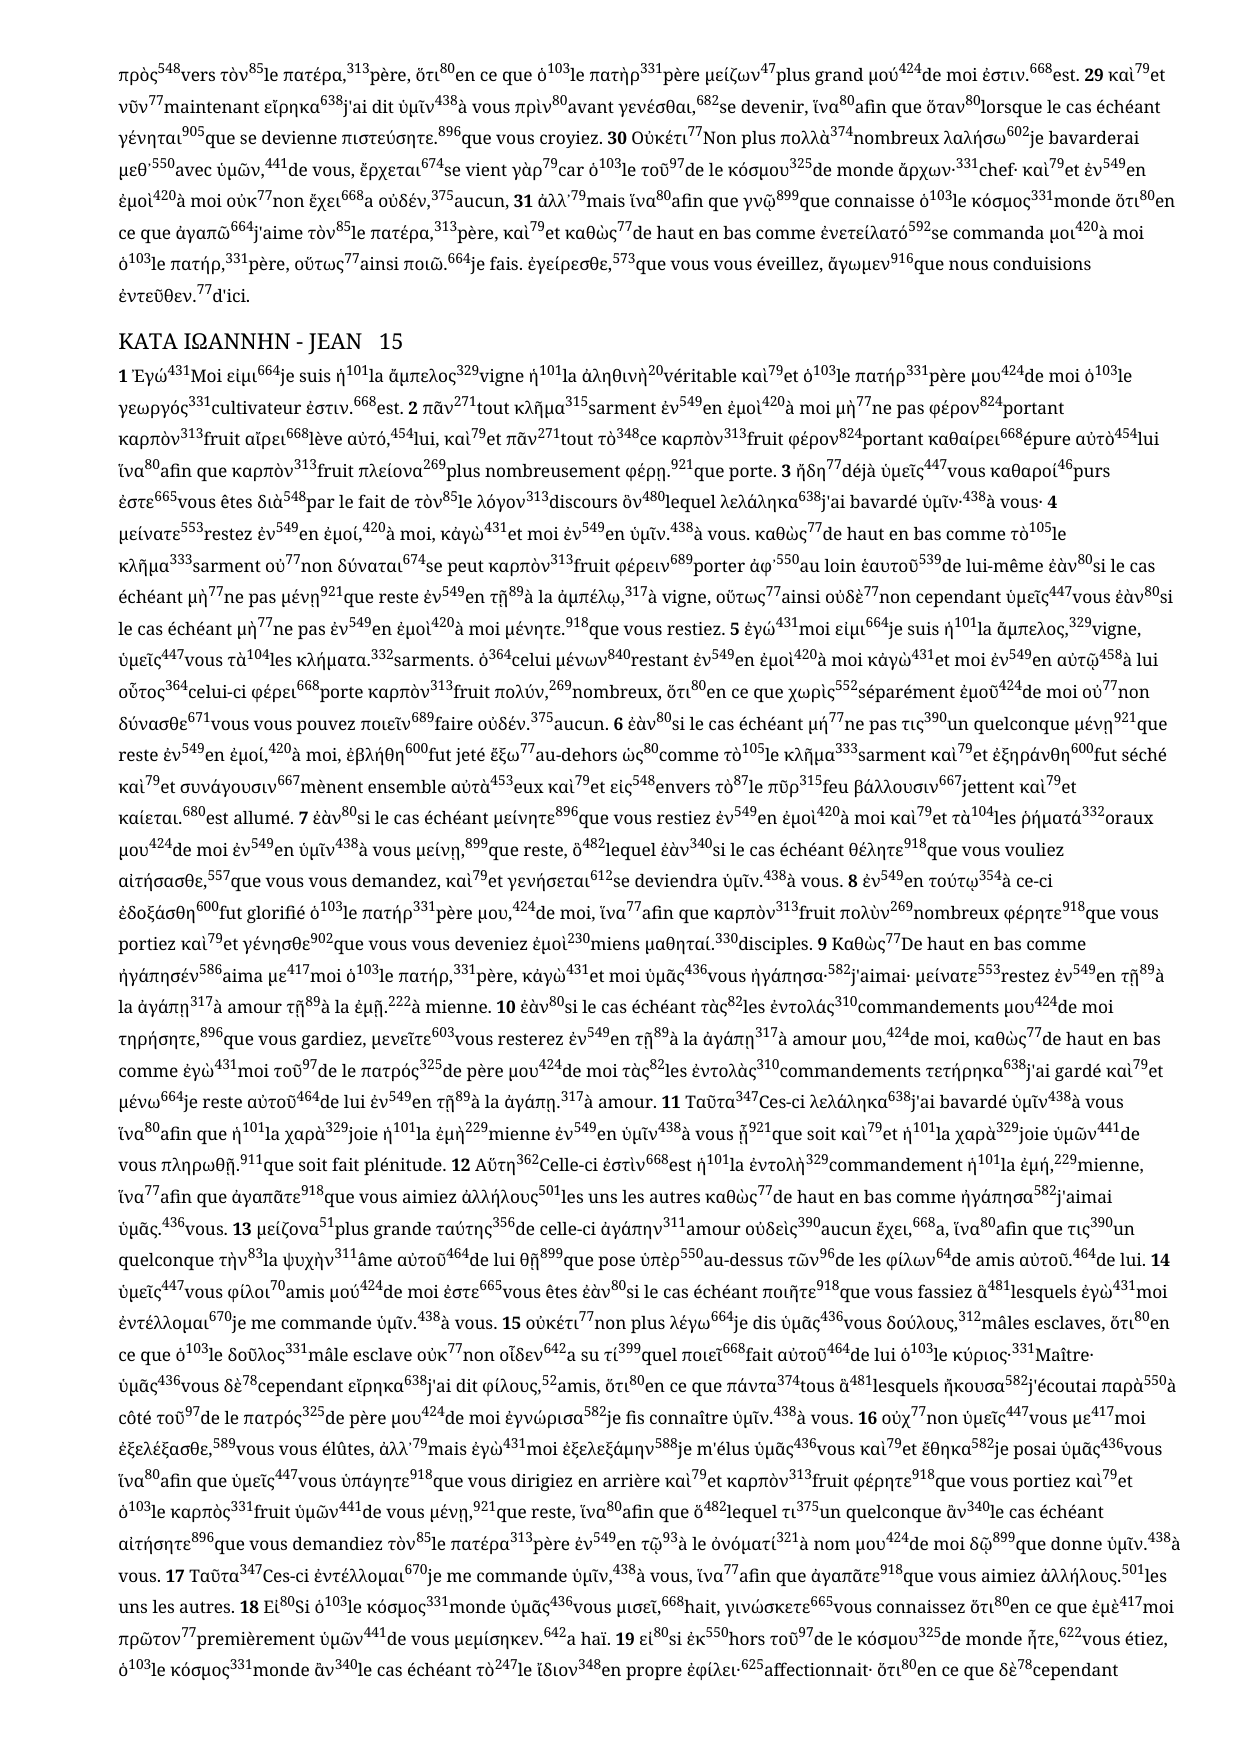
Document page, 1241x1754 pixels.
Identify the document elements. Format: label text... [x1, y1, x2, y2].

text 1 Μὴ77Ne pas ταρασσέσθω580soit troublé ὑμῶν441de vous ἡ101la καρδία·329coeur· πιστεύετε665vous croyez εἰς548envers τὸν85le θεὸν313Dieu καὶ77aussi εἰς548envers ἐμὲ417moi πιστεύετε.665vous croyez. 2 ἐν549en τῇ89à la οἰκίᾳ317à maison d'habitation τοῦ97de le πατρός325de père μου424de moi μοναὶ328demeures πολλαί284nombreuses εἰσιν·667sont· εἰ80si δὲ78cependant μή,77ne pas, εἶπον582je dis ἂν340le cas échéant ὑμῖν438à vous ὅτι80en ce que πορεύομαι670je me vais ἑτοιμάσαι681préparer τόπον313lieu ὑμῖν;438à vous; 3 καὶ79et ἐὰν80si le cas échéant πορευθῶ907que je sois allé καὶ79et ἑτοιμάσω895que je prépare τόπον313lieu ὑμῖν,438à vous, πάλιν77de nouveau ἔρχομαι670je me viens καὶ79et παραλήμψομαι608je me prendrai à côté ὑμᾶς436vous πρὸς548vers ἐμαυτόν,507moi-même, ἵνα80afin que ὅπου80là où εἰμὶ664je suis ἐγὼ431moi καὶ77aussi ὑμεῖς447vous ἦτε.918que vous soyez. 4 καὶ79et ὅπου80là où [ἐγὼ]431[moi] ὑπάγω664je dirige en arrière οἴδατε639vous avez su τὴν83la ὁδόν.311chemin. 5 Λέγει668Dit αὐτῷ458à lui Θωμᾶς·331Thomas· κύριε,337Maître, οὐκ77non οἴδαμεν637nous avons su ποῦ77où? ὑπάγεις·666tu diriges en arrière· πῶς77comment? δυνάμεθα669nous nous pouvons τὴν83la ὁδὸν311chemin εἰδέναι;686avoir su; 6 λέγει668dit αὐτῷ458à lui [ὁ]103[le] Ἰησοῦς·331Iésous· ἐγώ431moi εἰμι664je suis ἡ101la ὁδὸς329chemin καὶ79et ἡ101la ἀλήθεια329vérité καὶ79et ἡ101la ζωή·329vie· οὐδεὶς390aucun ἔρχεται674se vient πρὸς548vers τὸν85le πατέρα313père εἰ551si μὴ77ne pas δι᾽550par ἐμοῦ.424de moi. 7 εἰ80si ἐγνώκατέ639vous avez connu με,417moi, καὶ77aussi τὸν85le πατέρα313père μου424de moi γνώσεσθε.609vous vous connaîtrez. καὶ79et ἀπ᾽547au loin ἄρτι77à l'instant γινώσκετε665vous connaissez αὐτὸν452lui καὶ79et ἑωράκατε639vous avez vu αὐτόν.452lui. 8 Λέγει668Dit αὐτῷ458à lui Φίλιππος·331Philippe· κύριε,337Maître, δεῖξον554montre ἡμῖν419à nous τὸν85le πατέρα,313père, καὶ79et ἀρκεῖ668suffit ἡμῖν.419à nous. 9 λέγει668dit αὐτῷ458à lui ὁ103le Ἰησοῦς·331Iésous· τοσοῦτον138aussi grand χρόνον313temps μεθ᾽550avec ὑμῶν441de vous εἰμι664je suis καὶ79et οὐκ77non ἔγνωκάς640tu as connu με,417moi, Φίλιππε;337Philippe; ὁ364celui ἑωρακὼς783ayant vu ἐμὲ417moi ἑώρακεν642a vu τὸν85le πατέρα·313père· πῶς77comment? σὺ448toi λέγεις·666tu dis· δεῖξον554montre ἡμῖν419à nous τὸν85le πατέρα;313père; 10 οὐ77non πιστεύεις666tu crois ὅτι80en ce que ἐγὼ431moi ἐν549en τῷ91à le πατρὶ319à père καὶ79et ὁ103le πατὴρ331père ἐν549en ἐμοί420à moi ἐστιν;668est; τὰ86les ῥήματα314oraux ἃ481lesquels ἐγὼ431moi λαλῶ664je bavarde ὑμῖν438à vous ἀπ᾽550au loin ἐμαυτοῦ511de moi-même οὐ77non λαλῶ,664je bavarde, ὁ103le δὲ78cependant πατὴρ331père ἐν549en ἐμοὶ420à moi μένων840restant ποιεῖ668fait τὰ86les ἔργα314travaux αὐτοῦ.464de lui. 11 πιστεύετέ569croyez μοι420à moi ὅτι80en ce que ἐγὼ431moi ἐν549en τῷ91à le πατρὶ319à père καὶ79et ὁ103le πατὴρ331père ἐν549en ἐμοί·420à moi· εἰ80si δὲ78cependant μή,77ne pas, διὰ548par le fait de τὰ86les ἔργα314travaux αὐτὰ529eux-mêmes πιστεύετε.569croyez. 12 Ἀμὴν304Amen ἀμὴν304amen λέγω664je dis ὑμῖν,438à vous, ὁ364celui πιστεύων840croyant εἰς548envers ἐμὲ417moi τὰ86les ἔργα314travaux ἃ481lesquels ἐγὼ431moi ποιῶ664je fais κἀκεῖνος364et celui-là ποιήσει606fera καὶ79et μείζονα54plus grands τούτων359de ces-ci ποιήσει,606fera, ὅτι80en ce que ἐγὼ431moi πρὸς548vers τὸν85le πατέρα313père πορεύομαι·670je me vais· 13 καὶ79et ὅ482lequel τι375un quelconque ἂν340le cas échéant αἰτήσητε896que vous demandiez ἐν549en τῷ93à le ὀνόματί321à nom μου424de moi τοῦτο348ce-ci ποιήσω,602je ferai, ἵνα80afin que δοξασθῇ911que soit glorifié ὁ103le πατὴρ331père ἐν549en τῷ91à le υἱῷ.319à fils. 14 ἐάν80si le cas échéant τι375un quelconque αἰτήσητέ896que vous demandiez με417moi ἐν549en τῷ93à le ὀνόματί321à nom μου424de moi ἐγὼ431moi ποιήσω.602je ferai. 15 Ἐὰν80Si le cas échéant ἀγαπᾶτέ918que vous aimiez με,417moi, τὰς82les ἐντολὰς310commandements τὰς82les ἐμὰς215miennes τηρήσετε·603vous garderez· 16 κἀγὼ431et moi ἐρωτήσω602je solliciterai τὸν85le πατέρα313père καὶ79et ἄλλον115autre παράκλητον313appelé à côté δώσει606donnera ὑμῖν,438à vous, ἵνα80afin que μεθ᾽550avec ὑμῶν441de vous εἰς548envers τὸν85le αἰῶνα313ère ᾖ,921que soit, 17 τὸ87le πνεῦμα315souffle τῆς95de la ἀληθείας,323de vérité, ὃ482lequel ὁ103le κόσμος331monde οὐ77non δύναται674se peut λαβεῖν,681prendre, ὅτι80en ce que οὐ77non θεωρεῖ668observe αὐτὸ454lui οὐδὲ79non cependant γινώσκει·668connaît· ὑμεῖς447vous γινώσκετε665vous connaissez αὐτό,454lui, ὅτι80en ce que παρ᾽549à côté ὑμῖν438à vous μένει668reste καὶ79et ἐν549en ὑμῖν438à vous ἔσται.612se sera. 18 Οὐκ77Non ἀφήσω602j'abandonnerai ὑμᾶς436vous ὀρφανούς,52orphelins, ἔρχομαι670je me viens πρὸς548vers ὑμᾶς.436vous. 19 ἔτι77encore μικρὸν55petit καὶ79et ὁ103le κόσμος331monde με417moi οὐκέτι77non plus θεωρεῖ,668observe, ὑμεῖς447vous δὲ78cependant θεωρεῖτέ665vous observez με,417moi, ὅτι80en ce que ἐγὼ431moi ζῶ664je vis καὶ77aussi ὑμεῖς447vous ζήσετε.603vous vivrez. 20 ἐν549en ἐκείνῃ142à celle-là τῇ89à la ἡμέρᾳ317à journée γνώσεσθε609vous vous connaîtrez ὑμεῖς447vous ὅτι80en ce que ἐγὼ431moi ἐν549en τῷ91à le πατρί319à père μου424de moi καὶ79et ὑμεῖς447vous ἐν549en ἐμοὶ420à moi κἀγὼ431et moi ἐν549en ὑμῖν.438à vous. 21 ὁ364celui ἔχων840ayant τὰς82les ἐντολάς310commandements μου424de moi καὶ79et τηρῶν840gardant αὐτὰς449elles ἐκεῖνός364celui-là ἐστιν668est ὁ364celui ἀγαπῶν840aimant με·417moi· ὁ364celui δὲ78cependant ἀγαπῶν840aimant με417moi ἀγαπηθήσεται619sera aimé ὑπὸ550sous τοῦ97de le πατρός325de père μου,424de moi, κἀγὼ431et moi ἀγαπήσω602j'aimerai αὐτὸν452lui καὶ79et ἐμφανίσω602je rendrai visible dedans αὐτῷ458à lui ἐμαυτόν.507moi-même. 22 Λέγει668Dit αὐτῷ458à lui Ἰούδας,331Iouda, οὐχ77non ὁ103le Ἰσκαριώτης·331Iskariote· κύριε,337Maître, [καὶ]79[et] τί412quel γέγονεν642a devenu ὅτι80en ce que ἡμῖν419à nous μέλλεις666tu immines ἐμφανίζειν689rendre visible dedans σεαυτὸν516toi-même καὶ79et οὐχὶ77non pas τῷ91à le κόσμῳ;319à monde; 23 ἀπεκρίθη600fut répondu Ἰησοῦς331Iésous καὶ79et εἶπεν586dit αὐτῷ·458à lui· ἐάν80si le cas échéant τις390un quelconque ἀγαπᾷ921que aime με417moi τὸν85le λόγον313discours μου424de moi τηρήσει,606gardera, καὶ79et ὁ103le πατήρ331père μου424de moi ἀγαπήσει606aimera αὐτὸν452lui καὶ79et πρὸς548vers αὐτὸν452lui ἐλευσόμεθα607nous nous viendrons καὶ79et μονὴν311demeure παρ᾽549à côté αὐτῷ458à lui ποιησόμεθα.607nous nous ferons. 24 ὁ364celui μὴ77ne pas ἀγαπῶν840aimant με417moi τοὺς84les λόγους312discours μου424de moi οὐ77non τηρεῖ·668garde· καὶ79et ὁ103le λόγος331discours ὃν480lequel ἀκούετε665vous écoutez οὐκ77non ἔστιν668est ἐμὸς427mien ἀλλὰ79mais τοῦ97de le πέμψαντός716de ayant mandé με417moi πατρός.325de père. 25 Ταῦτα347Ces-ci λελάληκα638j'ai bavardé ὑμῖν438à vous παρ᾽549à côté ὑμῖν438à vous μένων·840restant· 26 ὁ103le δὲ78cependant παράκλητος,331appelé à côté, τὸ105le πνεῦμα333souffle τὸ105le ἅγιον,24saint, ὃ482lequel πέμψει606mandera ὁ103le πατὴρ331père ἐν549en τῷ93à le ὀνόματί321à nom μου,424de moi, ἐκεῖνος364celui-là ὑμᾶς436vous διδάξει606enseignera πάντα374tous καὶ79et ὑπομνήσει606remémorera le dessous ὑμᾶς436vous πάντα374tous ἃ481lesquels εἶπον582je dis ὑμῖν438à vous [ἐγώ].431[moi]. 27 Εἰρήνην311Paix ἀφίημι664j'abandonne ὑμῖν,438à vous, εἰρήνην311paix τὴν83la ἐμὴν216mienne δίδωμι664je donne ὑμῖν·438à vous· οὐ77non καθὼς77de haut en bas comme ὁ103le κόσμος331monde δίδωσιν668donne ἐγὼ431moi δίδωμι664je donne ὑμῖν.438à vous. μὴ77ne pas ταρασσέσθω580soit troublé ὑμῶν441de vous ἡ101la καρδία329coeur μηδὲ79ni cependant δειλιάτω.572intimide. 28 ἠκούσατε583vous écoutâtes ὅτι80en ce que ἐγὼ431moi εἶπον582je dis ὑμῖν·438à vous· ὑπάγω664je dirige en arrière καὶ79et ἔρχομαι670je me viens πρὸς548vers ὑμᾶς.436vous. εἰ80si ἠγαπᾶτέ622vous aimiez με417moi ἐχάρητε597vous fûtes été de joie ἂν340le cas échéant ὅτι80en ce que πορεύομαι670je me vais πρὸς548vers τὸν85le πατέρα,313père, ὅτι80en ce que ὁ103le πατὴρ331père μείζων47plus grand μού424de moi ἐστιν.668est. 29 καὶ79et νῦν77maintenant εἴρηκα638j'ai dit ὑμῖν438à vous πρὶν80avant γενέσθαι,682se devenir, ἵνα80afin que ὅταν80lorsque le cas échéant γένηται905que se devienne πιστεύσητε.896que vous croyiez. 30 Οὐκέτι77Non plus πολλὰ374nombreux λαλήσω602je bavarderai μεθ᾽550avec ὑμῶν,441de vous, ἔρχεται674se vient γὰρ79car ὁ103le τοῦ97de le κόσμου325de monde ἄρχων·331chef· καὶ79et ἐν549en ἐμοὶ420à moi οὐκ77non ἔχει668a οὐδέν,375aucun, 31 ἀλλ᾽79mais ἵνα80afin que γνῷ899que connaisse ὁ103le κόσμος331monde ὅτι80en ce que ἀγαπῶ664j'aime τὸν85le πατέρα,313père, καὶ79et καθὼς77de haut en bas comme ἐνετείλατό592se commanda μοι420à moi ὁ103le πατήρ,331père, οὕτως77ainsi ποιῶ.664je fais. ἐγείρεσθε,573que vous vous éveillez, ἄγωμεν916que nous conduisions ἐντεῦθεν.77d'ici. [118, 59, 1181, 307]
text ΚΑΤΑ ΙΩΑΝΝΗΝ - JEAN 15 [118, 326, 1181, 356]
text 1 Ἐγώ431Moi εἰμι664je suis ἡ101la ἄμπελος329vigne ἡ101la ἀληθινὴ20véritable καὶ79et ὁ103le πατήρ331père μου424de moi ὁ103le γεωργός331cultivateur ἐστιν.668est. 2 πᾶν271tout κλῆμα315sarment ἐν549en ἐμοὶ420à moi μὴ77ne pas φέρον824portant καρπὸν313fruit αἴρει668lève αὐτό,454lui, καὶ79et πᾶν271tout τὸ348ce καρπὸν313fruit φέρον824portant καθαίρει668épure αὐτὸ454lui ἵνα80afin que καρπὸν313fruit πλείονα269plus nombreusement φέρῃ.921que porte. 3 ἤδη77déjà ὑμεῖς447vous καθαροί46purs ἐστε665vous êtes διὰ548par le fait de τὸν85le λόγον313discours ὃν480lequel λελάληκα638j'ai bavardé ὑμῖν·438à vous· 4 μείνατε553restez ἐν549en ἐμοί,420à moi, κἀγὼ431et moi ἐν549en ὑμῖν.438à vous. καθὼς77de haut en bas comme τὸ105le κλῆμα333sarment οὐ77non δύναται674se peut καρπὸν313fruit φέρειν689porter ἀφ᾽550au loin ἑαυτοῦ539de lui-même ἐὰν80si le cas échéant μὴ77ne pas μένῃ921que reste ἐν549en τῇ89à la ἀμπέλῳ,317à vigne, οὕτως77ainsi οὐδὲ77non cependant ὑμεῖς447vous ἐὰν80si le cas échéant μὴ77ne pas ἐν549en ἐμοὶ420à moi μένητε.918que vous restiez. 5 ἐγώ431moi εἰμι664je suis ἡ101la ἄμπελος,329vigne, ὑμεῖς447vous τὰ104les κλήματα.332sarments. ὁ364celui μένων840restant ἐν549en ἐμοὶ420à moi κἀγὼ431et moi ἐν549en αὐτῷ458à lui οὗτος364celui-ci φέρει668porte καρπὸν313fruit πολύν,269nombreux, ὅτι80en ce que χωρὶς552séparément ἐμοῦ424de moi οὐ77non δύνασθε671vous vous pouvez ποιεῖν689faire οὐδέν.375aucun. 6 ἐὰν80si le cas échéant μή77ne pas τις390un quelconque μένῃ921que reste ἐν549en ἐμοί,420à moi, ἐβλήθη600fut jeté ἔξω77au-dehors ὡς80comme τὸ105le κλῆμα333sarment καὶ79et ἐξηράνθη600fut séché καὶ79et συνάγουσιν667mènent ensemble αὐτὰ453eux καὶ79et εἰς548envers τὸ87le πῦρ315feu βάλλουσιν667jettent καὶ79et καίεται.680est allumé. 7 ἐὰν80si le cas échéant μείνητε896que vous restiez ἐν549en ἐμοὶ420à moi καὶ79et τὰ104les ῥήματά332oraux μου424de moi ἐν549en ὑμῖν438à vous μείνῃ,899que reste, ὃ482lequel ἐὰν340si le cas échéant θέλητε918que vous vouliez αἰτήσασθε,557que vous vous demandez, καὶ79et γενήσεται612se deviendra ὑμῖν.438à vous. 8 ἐν549en τούτῳ354à ce-ci ἐδοξάσθη600fut glorifié ὁ103le πατήρ331père μου,424de moi, ἵνα77afin que καρπὸν313fruit πολὺν269nombreux φέρητε918que vous portiez καὶ79et γένησθε902que vous vous deveniez ἐμοὶ230miens μαθηταί.330disciples. 9 Καθὼς77De haut en bas comme ἠγάπησέν586aima με417moi ὁ103le πατήρ,331père, κἀγὼ431et moi ὑμᾶς436vous ἠγάπησα·582j'aimai· μείνατε553restez ἐν549en τῇ89à la ἀγάπῃ317à amour τῇ89à la ἐμῇ.222à mienne. 10 ἐὰν80si le cas échéant τὰς82les ἐντολάς310commandements μου424de moi τηρήσητε,896que vous gardiez, μενεῖτε603vous resterez ἐν549en τῇ89à la ἀγάπῃ317à amour μου,424de moi, καθὼς77de haut en bas comme ἐγὼ431moi τοῦ97de le πατρός325de père μου424de moi τὰς82les ἐντολὰς310commandements τετήρηκα638j'ai gardé καὶ79et μένω664je reste αὐτοῦ464de lui ἐν549en τῇ89à la ἀγάπῃ.317à amour. 11 Ταῦτα347Ces-ci λελάληκα638j'ai bavardé ὑμῖν438à vous ἵνα80afin que ἡ101la χαρὰ329joie ἡ101la ἐμὴ229mienne ἐν549en ὑμῖν438à vous ᾖ921que soit καὶ79et ἡ101la χαρὰ329joie ὑμῶν441de vous πληρωθῇ.911que soit fait plénitude. 12 Αὕτη362Celle-ci ἐστὶν668est ἡ101la ἐντολὴ329commandement ἡ101la ἐμή,229mienne, ἵνα77afin que ἀγαπᾶτε918que vous aimiez ἀλλήλους501les uns les autres καθὼς77de haut en bas comme ἠγάπησα582j'aimai ὑμᾶς.436vous. 13 μείζονα51plus grande ταύτης356de celle-ci ἀγάπην311amour οὐδεὶς390aucun ἔχει,668a, ἵνα80afin que τις390un quelconque τὴν83la ψυχὴν311âme αὐτοῦ464de lui θῇ899que pose ὑπὲρ550au-dessus τῶν96de les φίλων64de amis αὐτοῦ.464de lui. 14 ὑμεῖς447vous φίλοι70amis μού424de moi ἐστε665vous êtes ἐὰν80si le cas échéant ποιῆτε918que vous fassiez ἃ481lesquels ἐγὼ431moi ἐντέλλομαι670je me commande ὑμῖν.438à vous. 15 οὐκέτι77non plus λέγω664je dis ὑμᾶς436vous δούλους,312mâles esclaves, ὅτι80en ce que ὁ103le δοῦλος331mâle esclave οὐκ77non οἶδεν642a su τί399quel ποιεῖ668fait αὐτοῦ464de lui ὁ103le κύριος·331Maître· ὑμᾶς436vous δὲ78cependant εἴρηκα638j'ai dit φίλους,52amis, ὅτι80en ce que πάντα374tous ἃ481lesquels ἤκουσα582j'écoutai παρὰ550à côté τοῦ97de le πατρός325de père μου424de moi ἐγνώρισα582je fis connaître ὑμῖν.438à vous. 16 οὐχ77non ὑμεῖς447vous με417moi ἐξελέξασθε,589vous vous élûtes, ἀλλ᾽79mais ἐγὼ431moi ἐξελεξάμην588je m'élus ὑμᾶς436vous καὶ79et ἔθηκα582je posai ὑμᾶς436vous ἵνα80afin que ὑμεῖς447vous ὑπάγητε918que vous dirigiez en arrière καὶ79et καρπὸν313fruit φέρητε918que vous portiez καὶ79et ὁ103le καρπὸς331fruit ὑμῶν441de vous μένῃ,921que reste, ἵνα80afin que ὅ482lequel τι375un quelconque ἂν340le cas échéant αἰτήσητε896que vous demandiez τὸν85le πατέρα313père ἐν549en τῷ93à le ὀνόματί321à nom μου424de moi δῷ899que donne ὑμῖν.438à vous. 17 Ταῦτα347Ces-ci ἐντέλλομαι670je me commande ὑμῖν,438à vous, ἵνα77afin que ἀγαπᾶτε918que vous aimiez ἀλλήλους.501les uns les autres. 18 Εἰ80Si ὁ103le κόσμος331monde ὑμᾶς436vous μισεῖ,668hait, γινώσκετε665vous connaissez ὅτι80en ce que ἐμὲ417moi πρῶτον77premièrement ὑμῶν441de vous μεμίσηκεν.642a haï. 19 εἰ80si ἐκ550hors τοῦ97de le κόσμου325de monde ἦτε,622vous étiez, ὁ103le κόσμος331monde ἂν340le cas échéant τὸ247le ἴδιον348en propre ἐφίλει·625affectionnait· ὅτι80en ce que δὲ78cependant ἐκ550hors τοῦ97de le κόσμου325de monde οὐκ77non ἐστέ,665vous êtes, ἀλλ᾽79mais ἐγὼ431moi ἐξελεξάμην588je m'élus ὑμᾶς436vous ἐκ550hors τοῦ97de le κόσμου,325de monde, διὰ548par le fait de τοῦτο348ce-ci μισεῖ668hait ὑμᾶς436vous ὁ103le κόσμος.331monde. 20 μνημονεύετε569souvenez τοῦ97de le λόγου325de discours οὗ492de lequel ἐγὼ431moi εἶπον582je dis ὑμῖν·438à vous· οὐκ77non ἔστιν668est δοῦλος331mâle esclave μείζων47plus grand τοῦ97de le κυρίου325de Maître αὐτοῦ.464de lui. εἰ80si ἐμὲ417moi ἐδίωξαν,585poursuivirent, καὶ77aussi ὑμᾶς436vous διώξουσιν·605poursuivront· εἰ80si τὸν85le λόγον313discours μου424de moi ἐτήρησαν,585gardèrent, καὶ77aussi τὸν85le ὑμέτερον433votre τηρήσουσιν.605garderont. 21 ἀλλὰ79mais ταῦτα347ces-ci πάντα374tous ποιήσουσιν605feront εἰς548envers ὑμᾶς436vous διὰ548par le fait de τὸ87le ὄνομά315nom μου,424de moi, ὅτι80en ce que οὐκ77non οἴδασιν641ont su τὸν346celui πέμψαντά707ayant mandé με.417moi. 22 Εἰ551Si μὴ77ne pas ἦλθον582je vins καὶ79et ἐλάλησα582je bavardai αὐτοῖς,457à eux, ἁμαρτίαν311faute οὐκ77non εἴχοσαν·624avaient· νῦν77maintenant δὲ78cependant πρόφασιν311apparence en avant οὐκ77non ἔχουσιν667ont περὶ550autour τῆς95de la ἁμαρτίας323de faute αὐτῶν.463de eux. 23 ὁ364celui ἐμὲ417moi μισῶν840haïssant καὶ77aussi τὸν85le πατέρα313père μου424de moi μισεῖ.668hait. 24 εἰ80si τὰ86les ἔργα314travaux μὴ77ne pas ἐποίησα582je fis ἐν549en αὐτοῖς457à eux ἃ481lesquels οὐδεὶς287aucun ἄλλος390autre ἐποίησεν,586fit, ἁμαρτίαν311faute οὐκ77non εἴχοσαν·624avaient· νῦν77maintenant δὲ78cependant καὶ79et ἑωράκασιν641ont vu καὶ79et μεμισήκασιν641ont haï καὶ79et ἐμὲ417moi καὶ79et τὸν85le πατέρα313père μου.424de moi. 25 ἀλλ᾽79mais ἵνα80afin que πληρωθῇ911que soit fait plénitude ὁ103le λόγος331discours ὁ364celui ἐν549en τῷ91à le νόμῳ319à loi αὐτῶν463de eux γεγραμμένος813ayant été graphé ὅτι80en ce que ἐμίσησάν585haïrent με417moi δωρεάν.77gratuitement. 26 Ὅταν80Lorsque le cas échéant ἔλθῃ899que vienne ὁ103le παράκλητος331appelé à côté ὃν480lequel ἐγὼ431moi πέμψω602je manderai ὑμῖν438à vous παρὰ550à côté τοῦ97de le πατρός,325de père, τὸ105le πνεῦμα333souffle τῆς95de la ἀληθείας323de vérité ὃ500lequel παρὰ550à côté τοῦ97de le πατρὸς325de père ἐκπορεύεται,674se va au dehors, ἐκεῖνος364celui-là μαρτυρήσει606témoignera περὶ550autour ἐμοῦ·424de moi· 27 καὶ77aussi ὑμεῖς447vous δὲ78cependant μαρτυρεῖτε,665vous témoignez, ὅτι80en ce que ἀπ᾽550au loin ἀρχῆς323de origine μετ᾽550avec ἐμοῦ424de moi ἐστε.665vous êtes. [118, 360, 1181, 1682]
